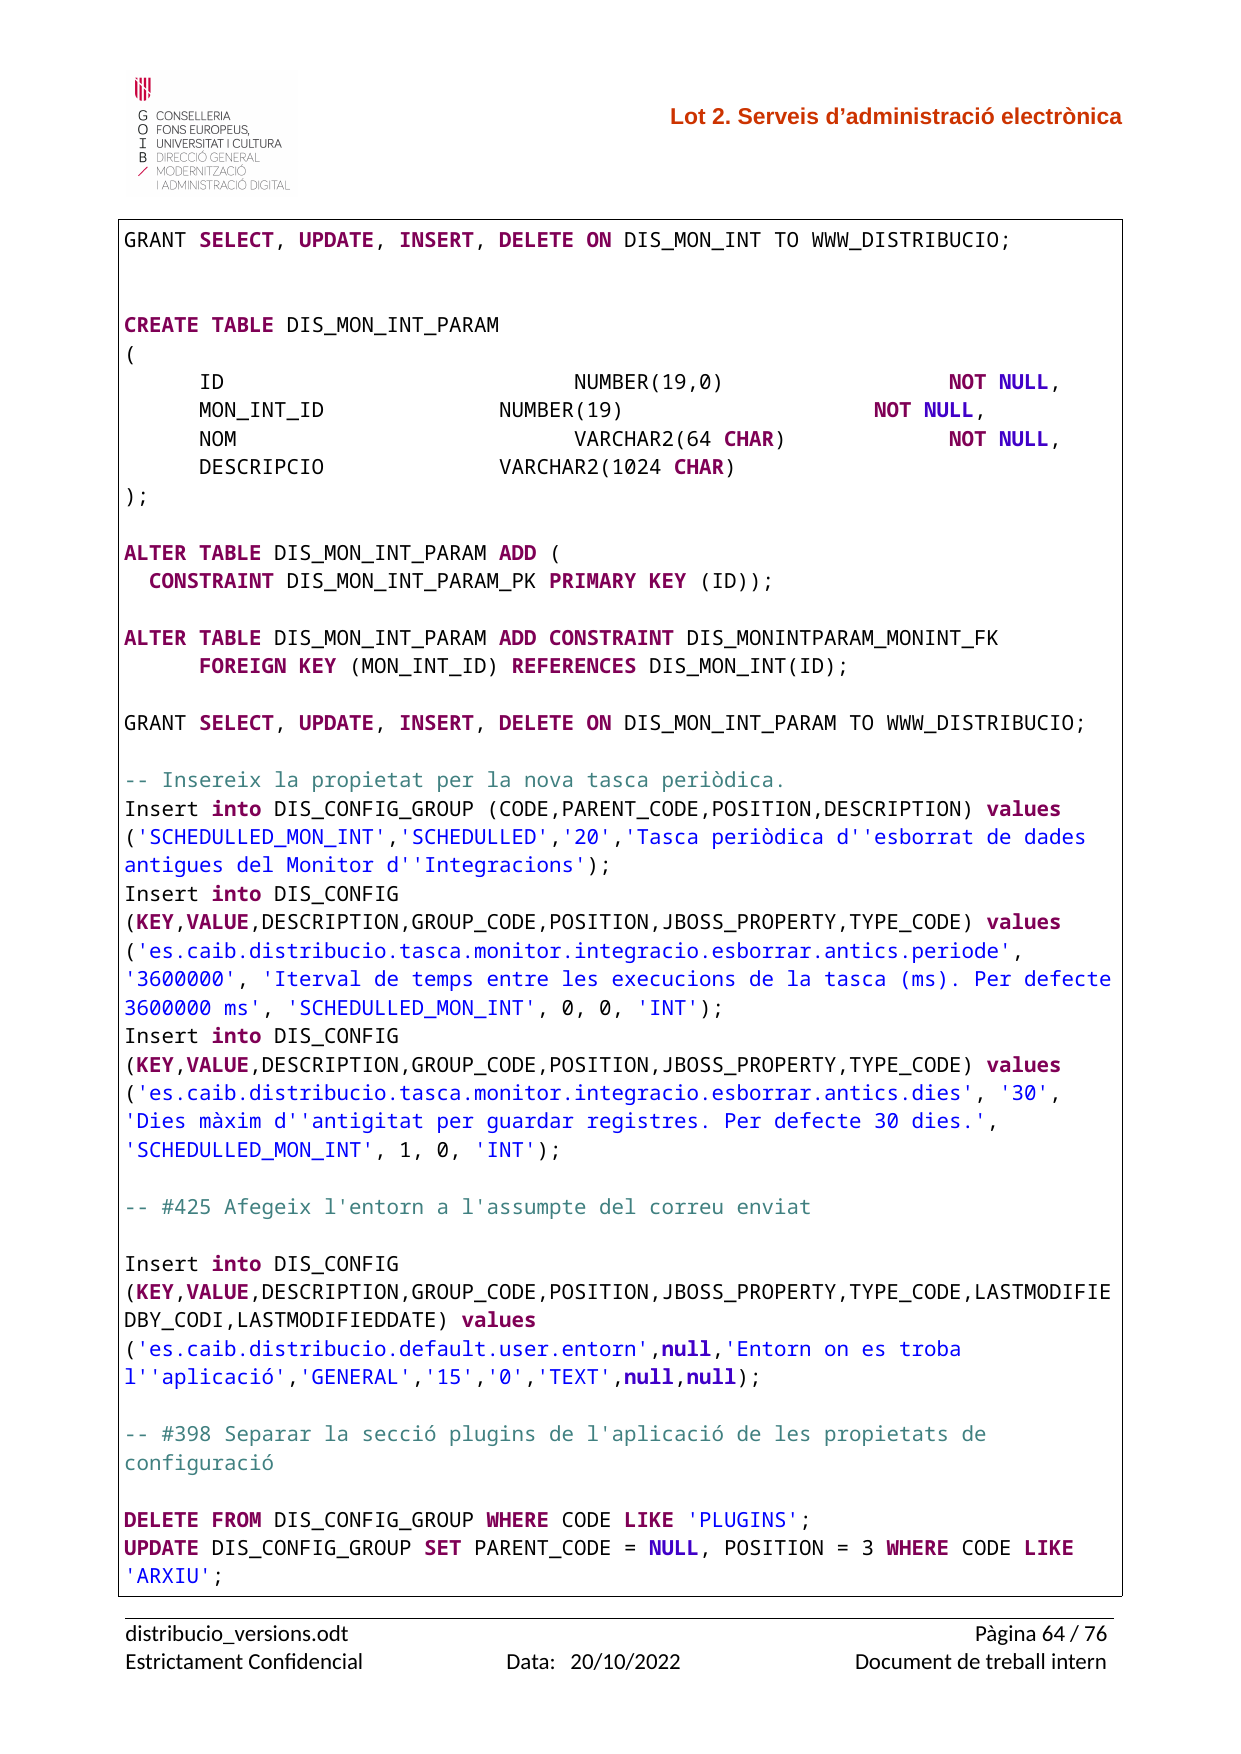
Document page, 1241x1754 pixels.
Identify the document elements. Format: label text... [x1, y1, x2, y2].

table_header GRANT SELECT, UPDATE, INSERT, DELETE ON DIS_MON_INT TO WWW_DISTRIBUCIO; CREATE TABLE DIS_MON_INT_PARAM ( ID NUMBER(19,0) NOT NULL, MON_INT_ID NUMBER(19) NOT NULL, NOM VARCHAR2(64 CHAR) NOT NULL, DESCRIPCIO VARCHAR2(1024 CHAR) ); ALTER TABLE DIS_MON_INT_PARAM ADD ( CONSTRAINT DIS_MON_INT_PARAM_PK PRIMARY KEY (ID)); ALTER TABLE DIS_MON_INT_PARAM ADD CONSTRAINT DIS_MONINTPARAM_MONINT_FK FOREIGN KEY (MON_INT_ID) REFERENCES DIS_MON_INT(ID); GRANT SELECT, UPDATE, INSERT, DELETE ON DIS_MON_INT_PARAM TO WWW_DISTRIBUCIO; -- Insereix la propietat per la nova tasca periòdica. Insert into DIS_CONFIG_GROUP (CODE,PARENT_CODE,POSITION,DESCRIPTION) values ('SCHEDULLED_MON_INT','SCHEDULLED','20','Tasca periòdica d''esborrat de dades antigues del Monitor d''Integracions'); Insert into DIS_CONFIG (KEY,VALUE,DESCRIPTION,GROUP_CODE,POSITION,JBOSS_PROPERTY,TYPE_CODE) values ('es.caib.distribucio.tasca.monitor.integracio.esborrar.antics.periode', '3600000', 'Iterval de temps entre les execucions de la tasca (ms). Per defecte 3600000 ms', 'SCHEDULLED_MON_INT', 0, 0, 'INT'); Insert into DIS_CONFIG (KEY,VALUE,DESCRIPTION,GROUP_CODE,POSITION,JBOSS_PROPERTY,TYPE_CODE) values ('es.caib.distribucio.tasca.monitor.integracio.esborrar.antics.dies', '30', 'Dies màxim d''antigitat per guardar registres. Per defecte 30 dies.', 'SCHEDULLED_MON_INT', 1, 0, 'INT'); -- #425 Afegeix l'entorn a l'assumpte del correu enviat Insert into DIS_CONFIG (KEY,VALUE,DESCRIPTION,GROUP_CODE,POSITION,JBOSS_PROPERTY,TYPE_CODE,LASTMODIFIEDBY_CODI,LASTMODIFIEDDATE) values ('es.caib.distribucio.default.user.entorn',null,'Entorn on es troba l''aplicació','GENERAL','15','0','TEXT',null,null); -- #398 Separar la secció plugins de l'aplicació de les propietats de configuració DELETE FROM DIS_CONFIG_GROUP WHERE CODE LIKE 'PLUGINS'; UPDATE DIS_CONFIG_GROUP SET PARENT_CODE = NULL, POSITION = 3 WHERE CODE LIKE 'ARXIU'; [119, 220, 1122, 1596]
picture [126, 70, 299, 197]
